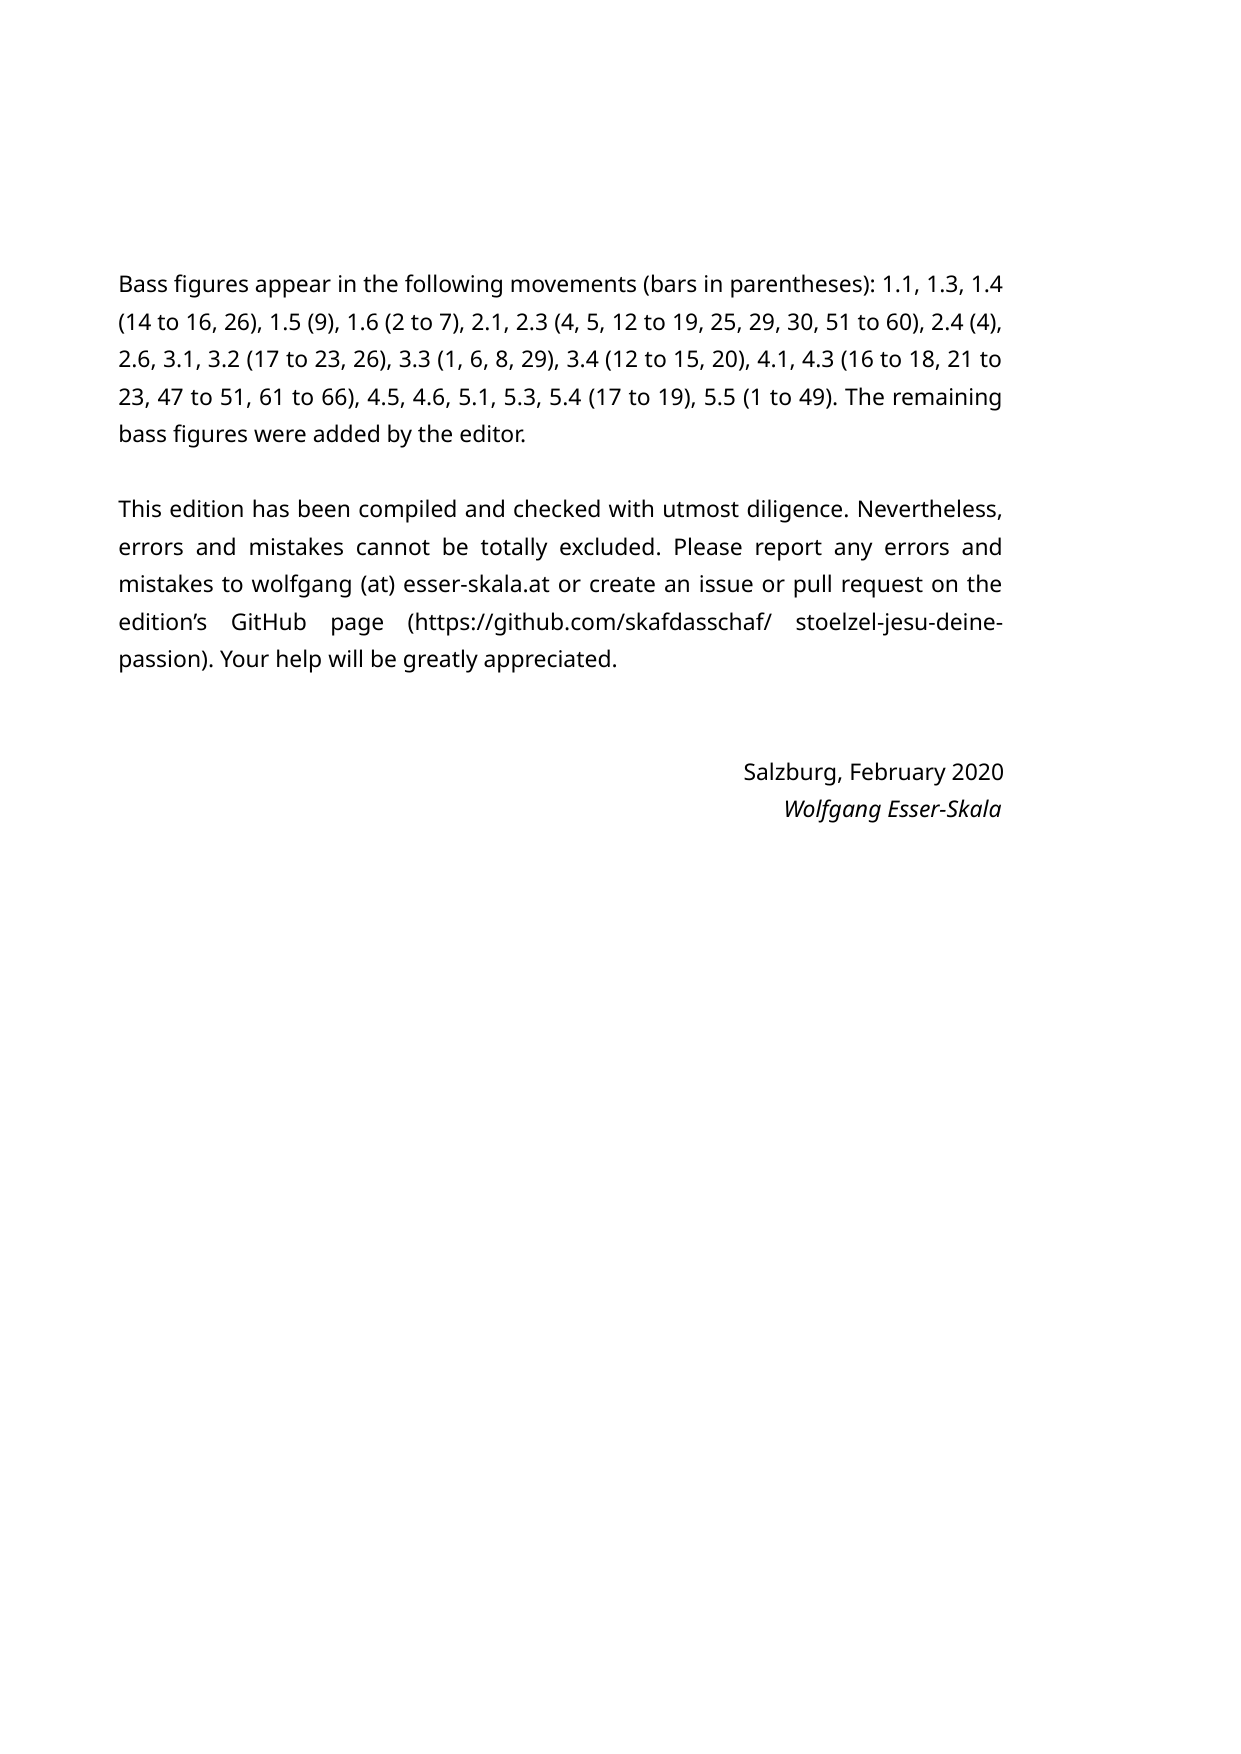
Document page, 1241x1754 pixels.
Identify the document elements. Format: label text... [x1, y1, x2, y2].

text Salzburg, February 2020 Wolfgang Esser-Skala [118, 756, 1004, 824]
text [118, 118, 1004, 149]
text Bass figures appear in the following movements (bars in parentheses): 1.1, 1.3, 1.4 (14 to 16, 26), 1.5 (9), 1.6 (2 to 7), 2.1, 2.3 (4, 5, 12 to 19, 25, 29, 30, 51 to 60), 2.4 (4), 2.6, 3.1, 3.2 (17 to 23, 26), 3.3 (1, 6, 8, 29), 3.4 (12 to 15, 20), 4.1, 4.3 (16 to 18, 21 to 23, 47 to 51, 61 to 66), 4.5, 4.6, 5.1, 5.3, 5.4 (17 to 19), 5.5 (1 to 49). The remaining bass figures were added by the editor. [118, 268, 1004, 449]
text This edition has been compiled and checked with utmost diligence. Nevertheless, errors and mistakes cannot be totally excluded. Please report any errors and mistakes to wolfgang (at) esser-skala.at or create an issue or pull request on the edition’s GitHub page (https://github.com/skafdasschaf/ stoelzel-jesu-deine-passion). Your help will be greatly appreciated. [118, 493, 1004, 674]
